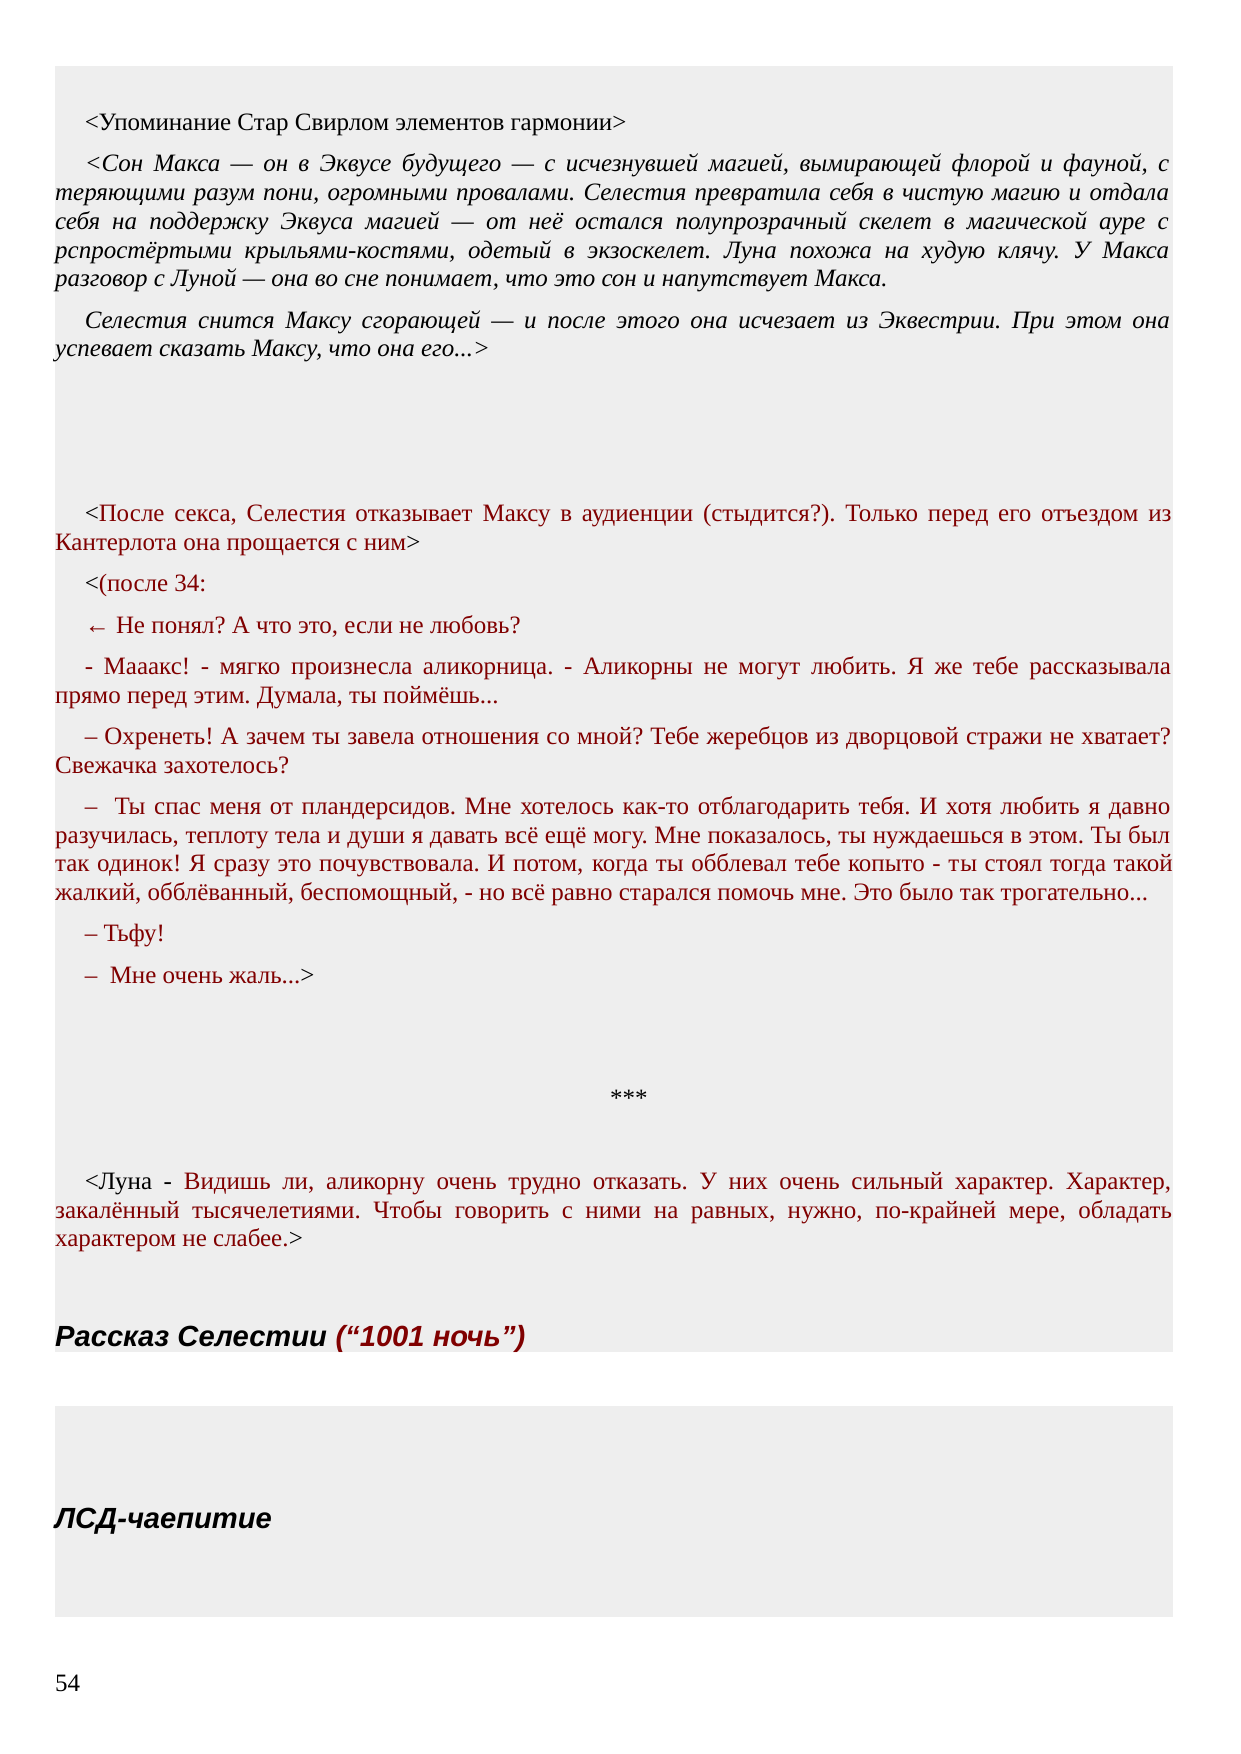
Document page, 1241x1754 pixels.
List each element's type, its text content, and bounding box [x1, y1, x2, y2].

text – Ты спас меня от пландерсидов. Мне хотелось как-то отблагодарить тебя. И хотя любить я давно разучилась, теплоту тела и души я давать всё ещё могу. Мне показалось, ты нуждаешься в этом. Ты был так одинок! Я сразу это почувствовала. И потом, когда ты обблевал тебе копыто - ты стоял тогда такой жалкий, обблёванный, беспомощный, - но всё равно старался помочь мне. Это было так трогательно... [55, 791, 1173, 906]
subtitle Рассказ Селестии (“1001 ночь”) [55, 1318, 1173, 1352]
text <Упоминание Стар Свирлом элементов гармонии> [55, 107, 1173, 136]
text <Сон Макса — он в Эквусе будущего — с исчезнувшей магией, вымирающей флорой и фауной, с теряющими разум пони, огромными провалами. Селестия превратила себя в чистую магию и отдала себя на поддержку Эквуса магией — от неё остался полупрозрачный скелет в магической ауре с рспростёртыми крыльями-костями, одетый в экзоскелет. Луна похожа на худую клячу. У Макса разговор с Луной — она во сне понимает, что это сон и напутствует Макса. [55, 148, 1173, 292]
text <После секса, Селестия отказывает Максу в аудиенции (стыдится?). Только перед его отъездом из Кантерлота она прощается с ним> [55, 498, 1173, 556]
text – Тьфу! [55, 918, 1173, 947]
subtitle ЛСД-чаепитие [55, 1501, 1173, 1534]
text – Охренеть! А зачем ты завела отношения со мной? Тебе жеребцов из дворцовой стражи не хватает? Свежачка захотелось? [55, 721, 1173, 778]
text – Мне очень жаль...> [55, 960, 1173, 988]
text <Луна - Видишь ли, аликорну очень трудно отказать. У них очень сильный характер. Характер, закалённый тысячелетиями. Чтобы говорить с ними на равных, нужно, по-крайней мере, обладать характером не слабее.> [55, 1166, 1173, 1252]
text Селестия снится Максу сгорающей — и после этого она исчезает из Эквестрии. При этом она успевает сказать Максу, что она его...> [55, 305, 1173, 362]
text - Мааакс! - мягко произнесла аликорница. - Аликорны не могут любить. Я же тебе рассказывала прямо перед этим. Думала, ты поймёшь... [55, 651, 1173, 708]
text <(после 34: [55, 568, 1173, 597]
text ← Не понял? А что это, если не любовь? [55, 610, 1173, 638]
text *** [55, 1083, 1173, 1112]
